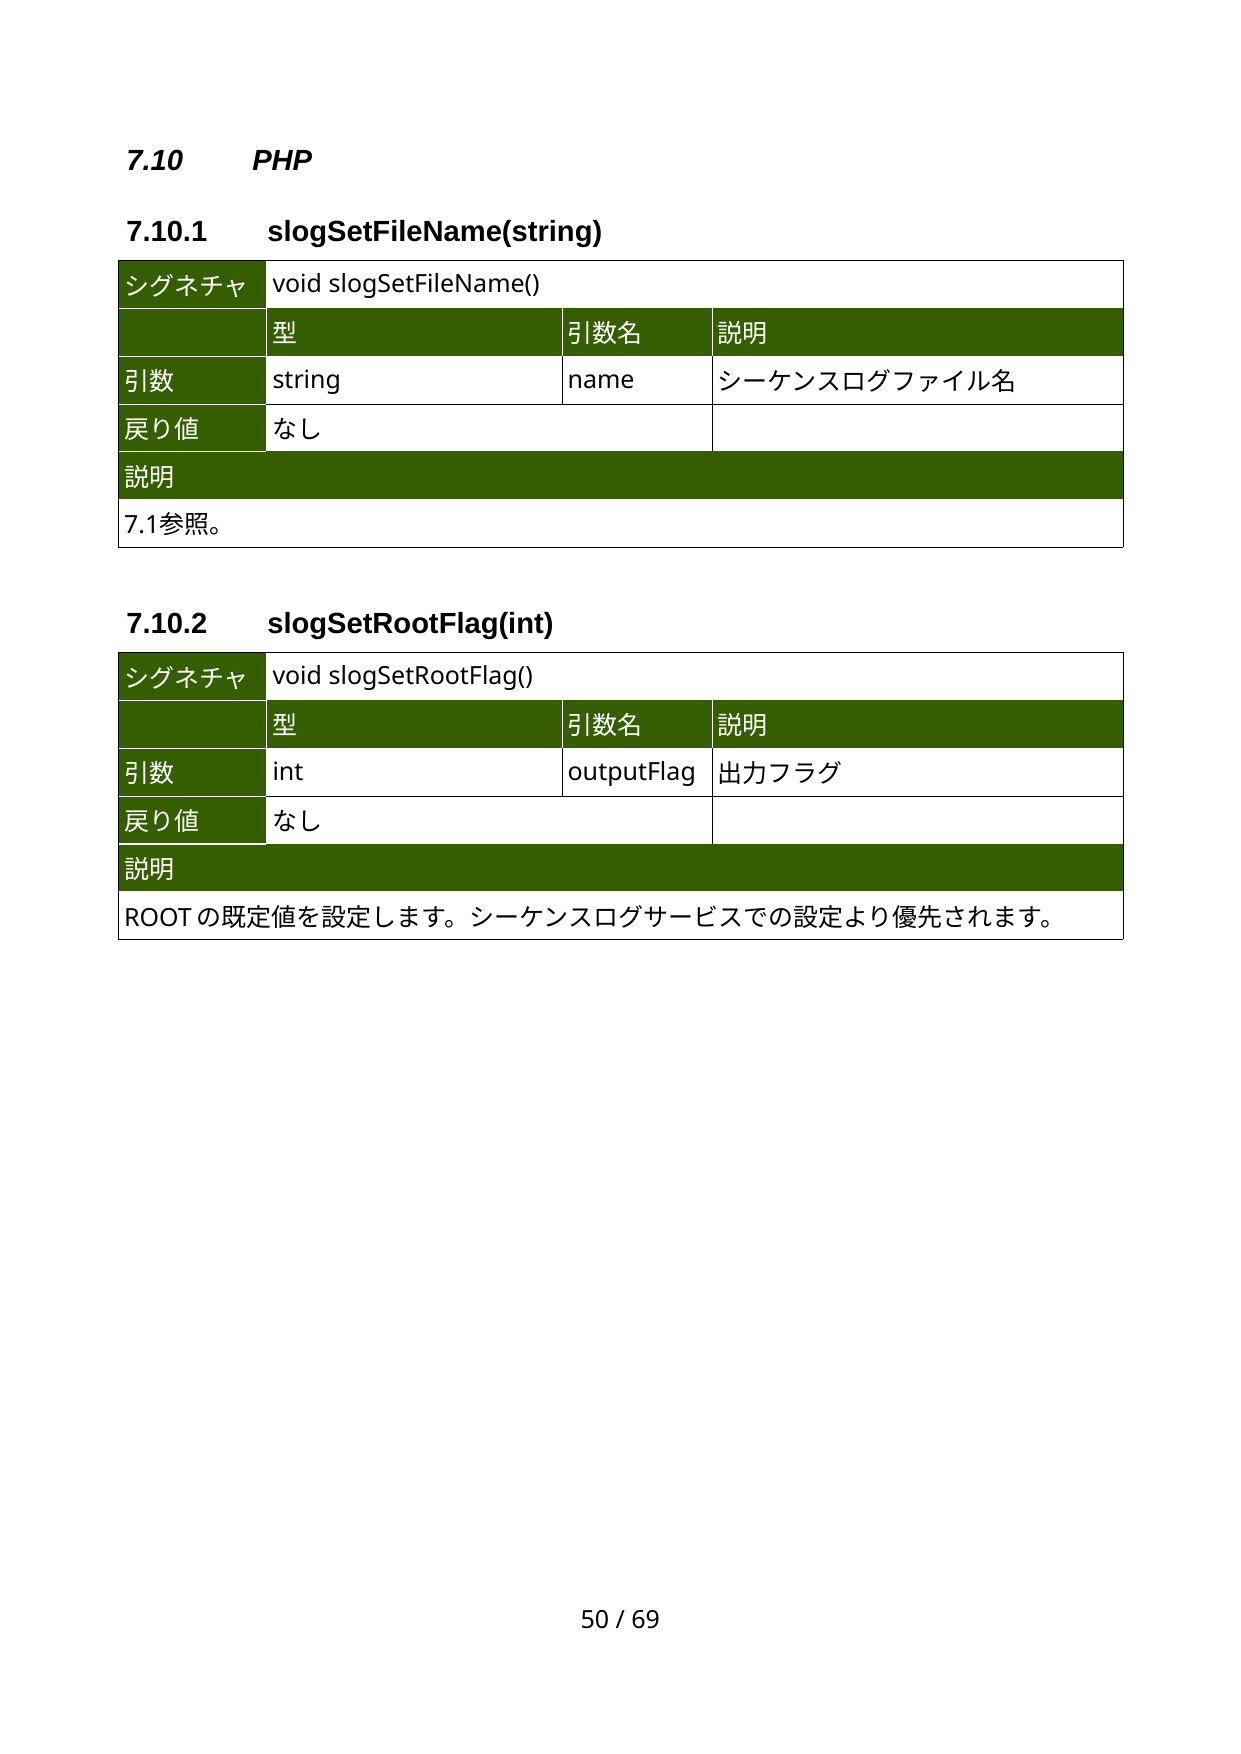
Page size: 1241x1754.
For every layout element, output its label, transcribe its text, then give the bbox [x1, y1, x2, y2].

table_header シグネチャ [119, 261, 266, 308]
table_cell 戻り値 [119, 797, 266, 843]
table_cell 引数 [119, 749, 266, 796]
table_cell なし [266, 405, 712, 451]
table_cell 出力フラグ [713, 748, 1123, 796]
table_cell 戻り値 [119, 405, 266, 451]
table_cell [119, 701, 266, 748]
table_cell outputFlag [563, 748, 712, 796]
table_header void slogSetRootFlag() [266, 653, 1123, 700]
table_cell string [266, 356, 562, 404]
table_cell 説明 [119, 844, 1123, 891]
subtitle PHP [118, 143, 1122, 177]
table_header void slogSetFileName() [266, 261, 1123, 308]
table_cell name [563, 356, 712, 404]
table_cell [713, 405, 1123, 451]
table_header シグネチャ [119, 653, 266, 700]
table_cell 引数名 [563, 308, 712, 356]
table_cell 引数 [119, 357, 266, 404]
table_cell 型 [267, 308, 562, 356]
subtitle slogSetRootFlag(int) [118, 606, 1122, 640]
table_cell 7.1参照。 [119, 499, 1123, 547]
table_cell シーケンスログファイル名 [713, 356, 1123, 404]
table_cell [713, 797, 1123, 843]
subtitle slogSetFileName(string) [118, 214, 1122, 248]
table_cell 説明 [713, 700, 1123, 748]
table_cell [119, 309, 266, 356]
table_cell int [266, 748, 562, 796]
table_cell ROOTの既定値を設定します。シーケンスログサービスでの設定より優先されます。 [119, 891, 1123, 939]
table_cell なし [266, 797, 712, 843]
table_cell 説明 [713, 308, 1123, 356]
table_cell 引数名 [563, 700, 712, 748]
table_cell 説明 [119, 451, 1123, 499]
table_cell 型 [267, 700, 562, 748]
